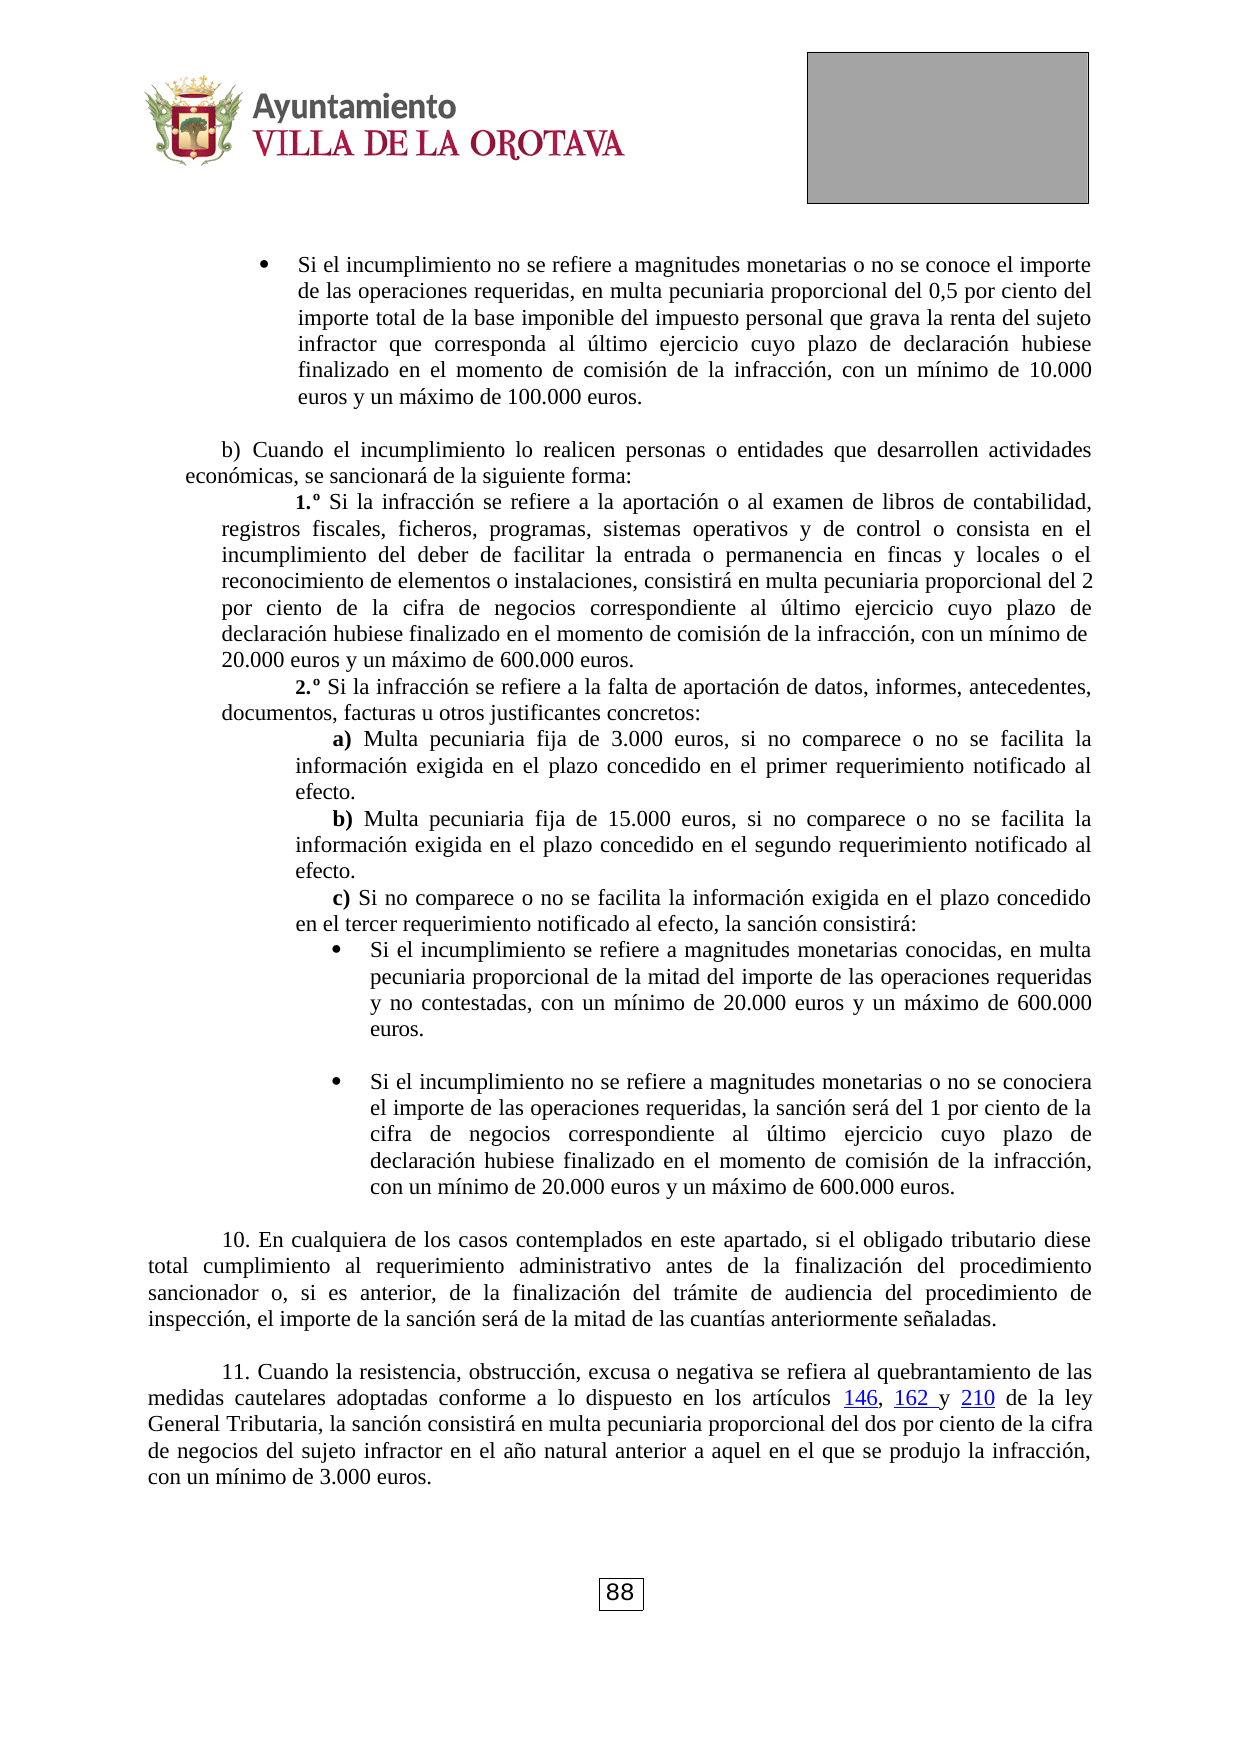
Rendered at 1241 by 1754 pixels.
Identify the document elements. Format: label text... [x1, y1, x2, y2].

text 20.000 euros y un máximo de 600.000 euros. [221, 647, 1105, 673]
list En cualquiera de los casos contemplados en este apartado, si el obligado tributario diese total cumplimiento al requerimiento administrativo antes de la finalización del procedimiento sancionador o, si es anterior, de la finalización del trámite de audiencia del procedimiento de inspección, el importe de la sanción será de la mitad de las cuantías anteriormente señaladas. [148, 1226, 1093, 1331]
list Cuando la resistencia, obstrucción, excusa o negativa se refiera al quebrantamiento de las medidas cautelares adoptadas conforme a lo dispuesto en los artículos 146, 162 y 210 de la ley General Tributaria, la sanción consistirá en multa pecuniaria proporcional del dos por ciento de la cifra de negocios del sujeto infractor en el año natural anterior a aquel en el que se produjo la infracción, con un mínimo de 3.000 euros. [148, 1358, 1093, 1489]
list º Si la infracción se refiere a la aportación o al examen de libros de contabilidad, registros fiscales, ficheros, programas, sistemas operativos y de control o consista en el incumplimiento del deber de facilitar la entrada o permanencia en fincas y locales o el reconocimiento de elementos o instalaciones, consistirá en multa pecuniaria proporcional del 2 por ciento de la cifra de negocios correspondiente al último ejercicio cuyo plazo de declaración hubiese finalizado en el momento de comisión de la infracción, con un mínimo de [221, 488, 1093, 647]
list Si el incumplimiento no se refiere a magnitudes monetarias o no se conoce el importe de las operaciones requeridas, en multa pecuniaria proporcional del 0,5 por ciento del importe total de la base imponible del impuesto personal que grava la renta del sujeto infractor que corresponda al último ejercicio cuyo plazo de declaración hubiese finalizado en el momento de comisión de la infracción, con un mínimo de 10.000 euros y un máximo de 100.000 euros. [260, 251, 1093, 409]
list Si no comparece o no se facilita la información exigida en el plazo concedido en el tercer requerimiento notificado al efecto, la sanción consistirá: [295, 884, 1093, 936]
list º Si la infracción se refiere a la falta de aportación de datos, informes, antecedentes, documentos, facturas u otros justificantes concretos: [221, 673, 1093, 726]
list Cuando el incumplimiento lo realicen personas o entidades que desarrollen actividades económicas, se sancionará de la siguiente forma: [185, 436, 1093, 488]
picture [131, 68, 633, 176]
list Si el incumplimiento no se refiere a magnitudes monetarias o no se conociera el importe de las operaciones requeridas, la sanción será del 1 por ciento de la cifra de negocios correspondiente al último ejercicio cuyo plazo de declaración hubiese finalizado en el momento de comisión de la infracción, con un mínimo de 20.000 euros y un máximo de 600.000 euros. [332, 1068, 1093, 1199]
list Multa pecuniaria fija de 3.000 euros, si no comparece o no se facilita la información exigida en el plazo concedido en el primer requerimiento notificado al efecto. [295, 726, 1093, 804]
list Si el incumplimiento se refiere a magnitudes monetarias conocidas, en multa pecuniaria proporcional de la mitad del importe de las operaciones requeridas y no contestadas, con un mínimo de 20.000 euros y un máximo de 600.000 euros. [332, 936, 1093, 1042]
list Multa pecuniaria fija de 15.000 euros, si no comparece o no se facilita la información exigida en el plazo concedido en el segundo requerimiento notificado al efecto. [295, 804, 1093, 884]
